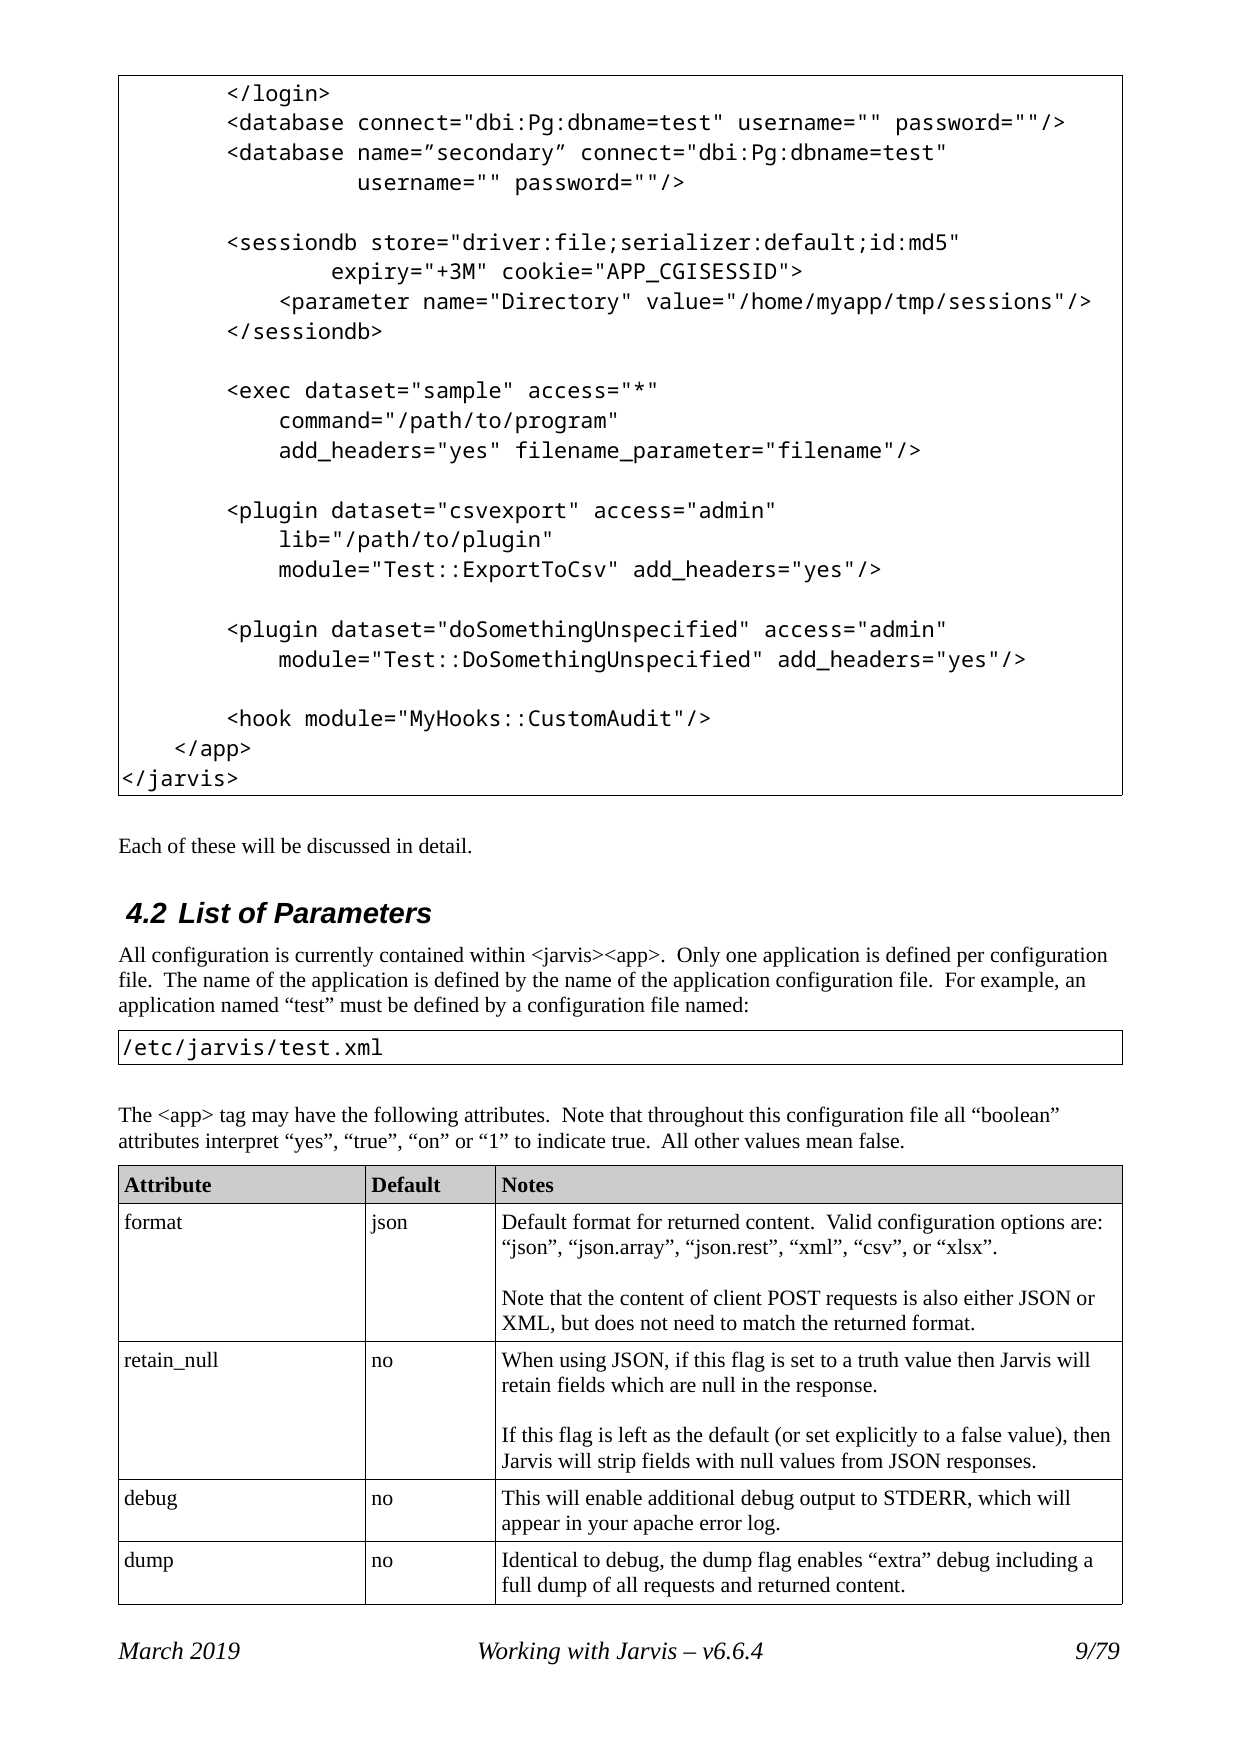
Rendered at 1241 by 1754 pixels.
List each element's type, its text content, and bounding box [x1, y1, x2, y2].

text Each of these will be discussed in detail. [118, 833, 1122, 858]
table_cell Default format for returned content. Valid configuration options are: “json”, “json.array”, “json.rest”, “xml”, “csv”, or “xlsx”. Note that the content of client POST requests is also either JSON or XML, but does not need to match the returned format. [496, 1204, 1122, 1341]
text </app> [119, 730, 1122, 760]
table_cell no [366, 1480, 495, 1541]
table_cell debug [119, 1480, 365, 1541]
text expiry="+3M" cookie="APP_CGISESSID"> [119, 254, 1122, 283]
text </jarvis> [119, 760, 1122, 795]
table_cell dump [119, 1542, 365, 1603]
table_cell no [366, 1542, 495, 1603]
text <parameter name="Directory" value="/home/myapp/tmp/sessions"/> [119, 283, 1122, 313]
table_cell json [366, 1204, 495, 1341]
table_header Default [366, 1166, 495, 1203]
text The <app> tag may have the following attributes. Note that throughout this configuration file all “boolean” attributes interpret “yes”, “true”, “on” or “1” to indicate true. All other values mean false. [118, 1102, 1122, 1153]
text lib="/path/to/plugin" [119, 522, 1122, 552]
text module="Test::DoSomethingUnspecified" add_headers="yes"/> [119, 641, 1122, 673]
table_cell When using JSON, if this flag is set to a truth value then Jarvis will retain fields which are null in the response. If this flag is left as the default (or set explicitly to a false value), then Jarvis will strip fields with null values from JSON responses. [496, 1342, 1122, 1479]
subtitle List of Parameters [118, 896, 1122, 929]
text <database name=”secondary” connect="dbi:Pg:dbname=test" username="" password=""/> [119, 134, 1122, 197]
table_cell no [366, 1342, 495, 1479]
table_cell This will enable additional debug output to STDERR, which will appear in your apache error log. [496, 1480, 1122, 1541]
text </sessiondb> [119, 313, 1122, 346]
table_header Notes [496, 1166, 1122, 1203]
text <plugin dataset="doSomethingUnspecified" access="admin" [119, 611, 1122, 641]
text add_headers="yes" filename_parameter="filename"/> [119, 432, 1122, 465]
table_header Attribute [119, 1166, 365, 1203]
text <exec dataset="sample" access="*" [119, 373, 1122, 403]
text command="/path/to/program" [119, 403, 1122, 432]
table_cell Identical to debug, the dump flag enables “extra” debug including a full dump of all requests and returned content. [496, 1542, 1122, 1603]
text <plugin dataset="csvexport" access="admin" [119, 492, 1122, 522]
text </login> [119, 76, 1122, 105]
text <database connect="dbi:Pg:dbname=test" username="" password=""/> [119, 105, 1122, 134]
table_cell format [119, 1204, 365, 1341]
text module="Test::ExportToCsv" add_headers="yes"/> [119, 552, 1122, 584]
text <hook module="MyHooks::CustomAudit"/> [119, 701, 1122, 730]
text <sessiondb store="driver:file;serializer:default;id:md5" [119, 224, 1122, 254]
table_cell retain_null [119, 1342, 365, 1479]
text All configuration is currently contained within <jarvis><app>. Only one application is defined per configuration file. The name of the application is defined by the name of the application configuration file. For example, an application named “test” must be defined by a configuration file named: [118, 942, 1122, 1017]
text /etc/jarvis/test.xml [119, 1031, 1122, 1064]
